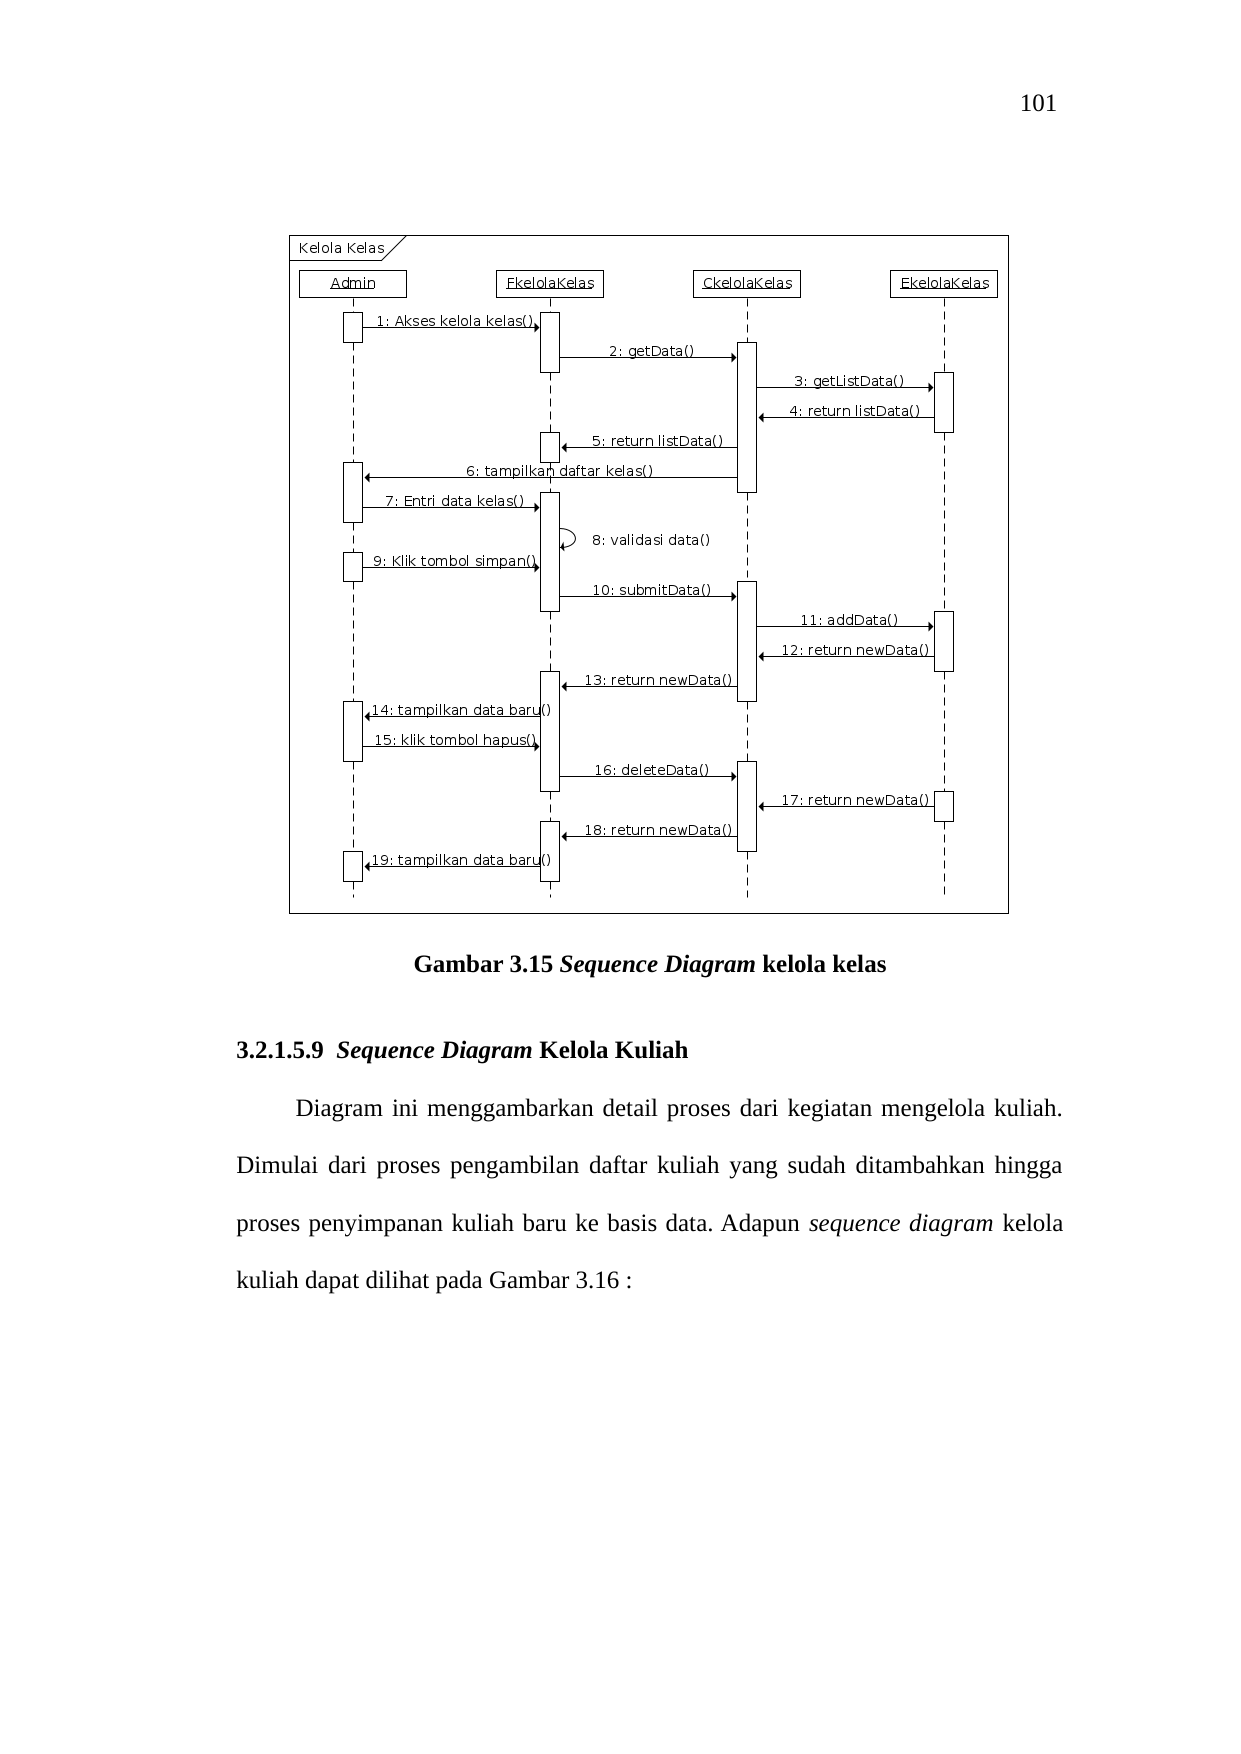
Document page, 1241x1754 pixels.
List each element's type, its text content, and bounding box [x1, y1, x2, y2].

picture [284, 234, 1016, 921]
subtitle Sequence Diagram Kelola Kuliah [236, 1035, 1063, 1064]
text Diagram ini menggambarkan detail proses dari kegiatan mengelola kuliah. Dimulai dari proses pengambilan daftar kuliah yang sudah ditambahkan hingga proses penyimpanan kuliah baru ke basis data. Adapun sequence diagram kelola kuliah dapat dilihat pada Gambar 3.16 : [236, 1093, 1063, 1294]
text Gambar 3.15 Sequence Diagram kelola kelas [284, 921, 1015, 978]
